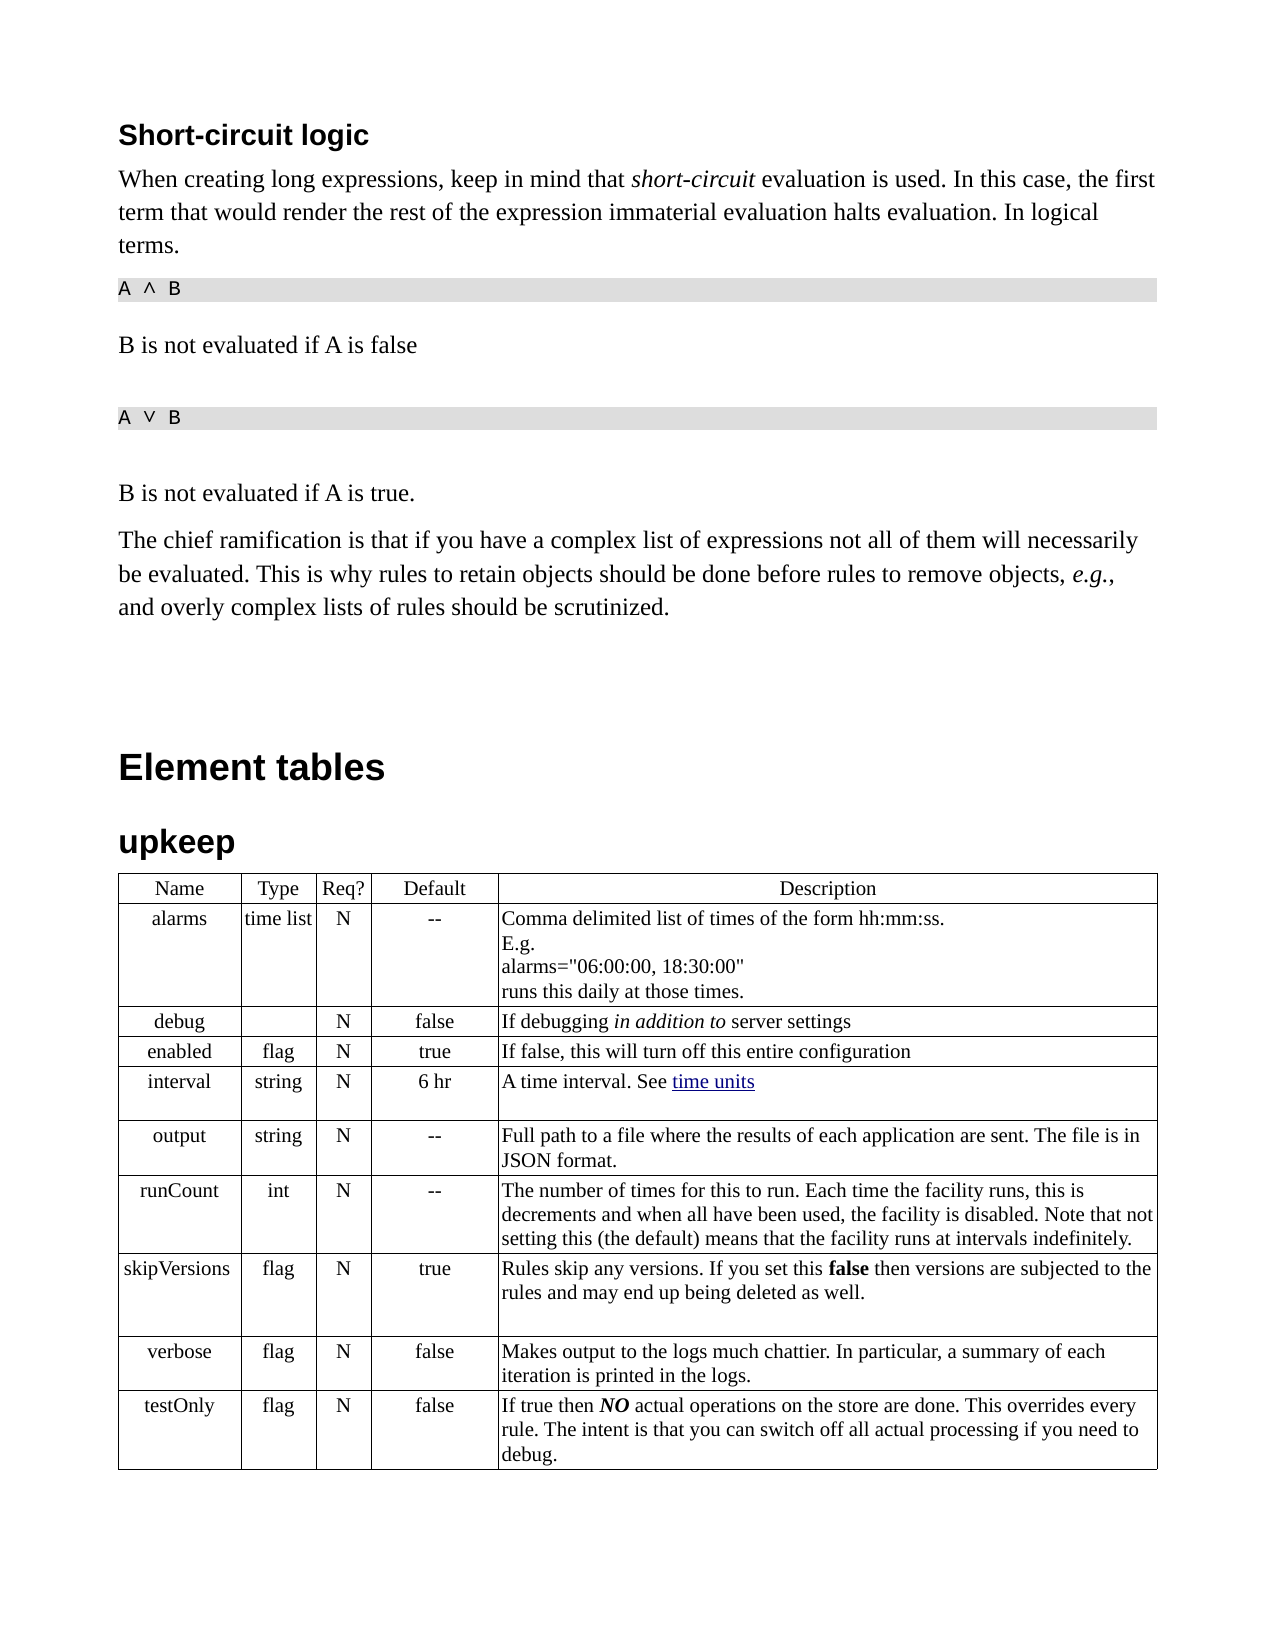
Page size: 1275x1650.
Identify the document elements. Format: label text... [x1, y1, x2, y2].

table_cell N [317, 1176, 371, 1253]
table_header Req? [317, 874, 371, 903]
table_cell alarms [119, 904, 241, 1006]
table_cell Full path to a file where the results of each application are sent. The file is in JSON format. [499, 1121, 1157, 1174]
table_cell 6 hr [372, 1067, 498, 1120]
table_cell string [242, 1067, 316, 1120]
subtitle Short-circuit logic [118, 118, 1157, 152]
table_cell string [242, 1121, 316, 1174]
table_cell A time interval. See time units [499, 1067, 1157, 1120]
table_cell N [317, 1391, 371, 1468]
table_cell Makes output to the logs much chattier. In particular, a summary of each iteration is printed in the logs. [499, 1337, 1157, 1390]
table_cell false [372, 1337, 498, 1390]
table_cell false [372, 1007, 498, 1036]
table_cell Rules skip any versions. If you set this false then versions are subjected to the rules and may end up being deleted as well. [499, 1254, 1157, 1336]
table_cell verbose [119, 1337, 241, 1390]
table_cell runCount [119, 1176, 241, 1253]
table_cell N [317, 1337, 371, 1390]
table_cell N [317, 1121, 371, 1174]
table_header Default [372, 874, 498, 903]
table_cell flag [242, 1254, 316, 1336]
subtitle upkeep [118, 822, 1157, 861]
table_cell skipVersions [119, 1254, 241, 1336]
text A ∨ B [118, 407, 1157, 430]
table_cell -- [372, 904, 498, 1006]
table_cell N [317, 1007, 371, 1036]
table_cell The number of times for this to run. Each time the facility runs, this is decrements and when all have been used, the facility is disabled. Note that not setting this (the default) means that the facility runs at intervals indefinitely. [499, 1176, 1157, 1253]
table_cell flag [242, 1337, 316, 1390]
table_cell flag [242, 1391, 316, 1468]
table_cell N [317, 1067, 371, 1120]
table_cell true [372, 1037, 498, 1066]
table_cell N [317, 1254, 371, 1336]
table_header Description [499, 874, 1157, 903]
text The chief ramification is that if you have a complex list of expressions not all of them will necessarily be evaluated. This is why rules to retain objects should be done before rules to remove objects, e.g., and overly complex lists of rules should be scrutinized. [118, 526, 1157, 653]
table_cell Comma delimited list of times of the form hh:mm:ss. E.g. alarms="06:00:00, 18:30:00" runs this daily at those times. [499, 904, 1157, 1006]
table_cell [242, 1007, 316, 1036]
table_header Name [119, 874, 241, 903]
table_cell time list [242, 904, 316, 1006]
table_cell N [317, 904, 371, 1006]
table_cell flag [242, 1037, 316, 1066]
subtitle Element tables [118, 745, 1157, 788]
table_cell testOnly [119, 1391, 241, 1468]
table_cell output [119, 1121, 241, 1174]
table_cell int [242, 1176, 316, 1253]
table_cell If true then NO actual operations on the store are done. This overrides every rule. The intent is that you can switch off all actual processing if you need to debug. [499, 1391, 1157, 1468]
table_cell If debugging in addition to server settings [499, 1007, 1157, 1036]
table_cell debug [119, 1007, 241, 1036]
table_cell interval [119, 1067, 241, 1120]
text A ∧ B [118, 278, 1157, 302]
table_cell enabled [119, 1037, 241, 1066]
table_cell If false, this will turn off this entire configuration [499, 1037, 1157, 1066]
table_cell -- [372, 1176, 498, 1253]
table_cell true [372, 1254, 498, 1336]
text When creating long expressions, keep in mind that short-circuit evaluation is used. In this case, the first term that would render the rest of the expression immaterial evaluation halts evaluation. In logical terms. [118, 164, 1157, 259]
text B is not evaluated if A is false [118, 330, 1157, 359]
text B is not evaluated if A is true. [118, 478, 1157, 507]
table_cell N [317, 1037, 371, 1066]
table_cell -- [372, 1121, 498, 1174]
table_header Type [242, 874, 316, 903]
table_cell false [372, 1391, 498, 1468]
